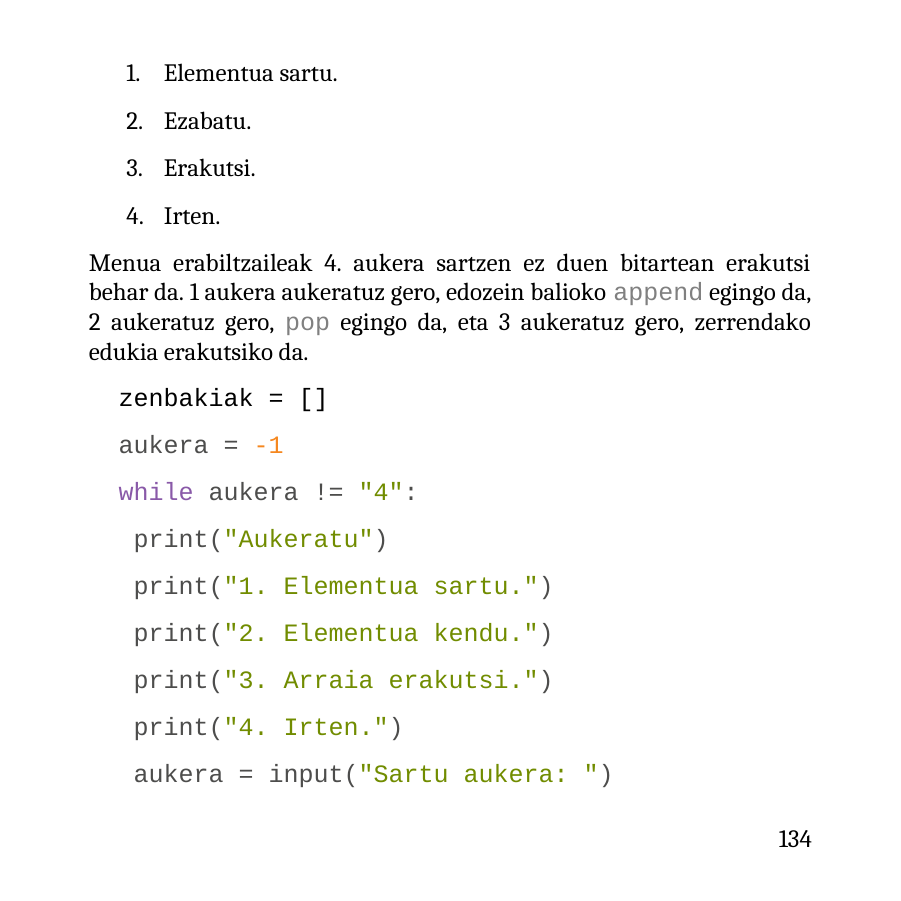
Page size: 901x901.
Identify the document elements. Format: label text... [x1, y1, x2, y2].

text aukera = -1 [118, 432, 811, 461]
text print("3. Arraia erakutsi.") [118, 668, 811, 696]
text zenbakiak = [] [118, 385, 811, 414]
text print("1. Elementua sartu.") [118, 574, 811, 602]
text print("Aukeratu") [118, 527, 811, 555]
list Elementua sartu. [126, 59, 811, 88]
text aukera = input("Sartu aukera: ") [118, 762, 811, 790]
text Menua erabiltzaileak 4. aukera sartzen ez duen bitartean erakutsi behar da. 1 aukera aukeratuz gero, edozein balioko append egingo da, 2 aukeratuz gero, pop egingo da, eta 3 aukeratuz gero, zerrendako edukia erakutsiko da. [89, 249, 811, 367]
text while aukera != "4": [118, 479, 811, 508]
list Erakutsi. [126, 154, 811, 183]
list Irten. [126, 202, 811, 230]
text print("2. Elementua kendu.") [118, 621, 811, 649]
text print("4. Irten.") [118, 715, 811, 743]
list Ezabatu. [126, 107, 811, 135]
